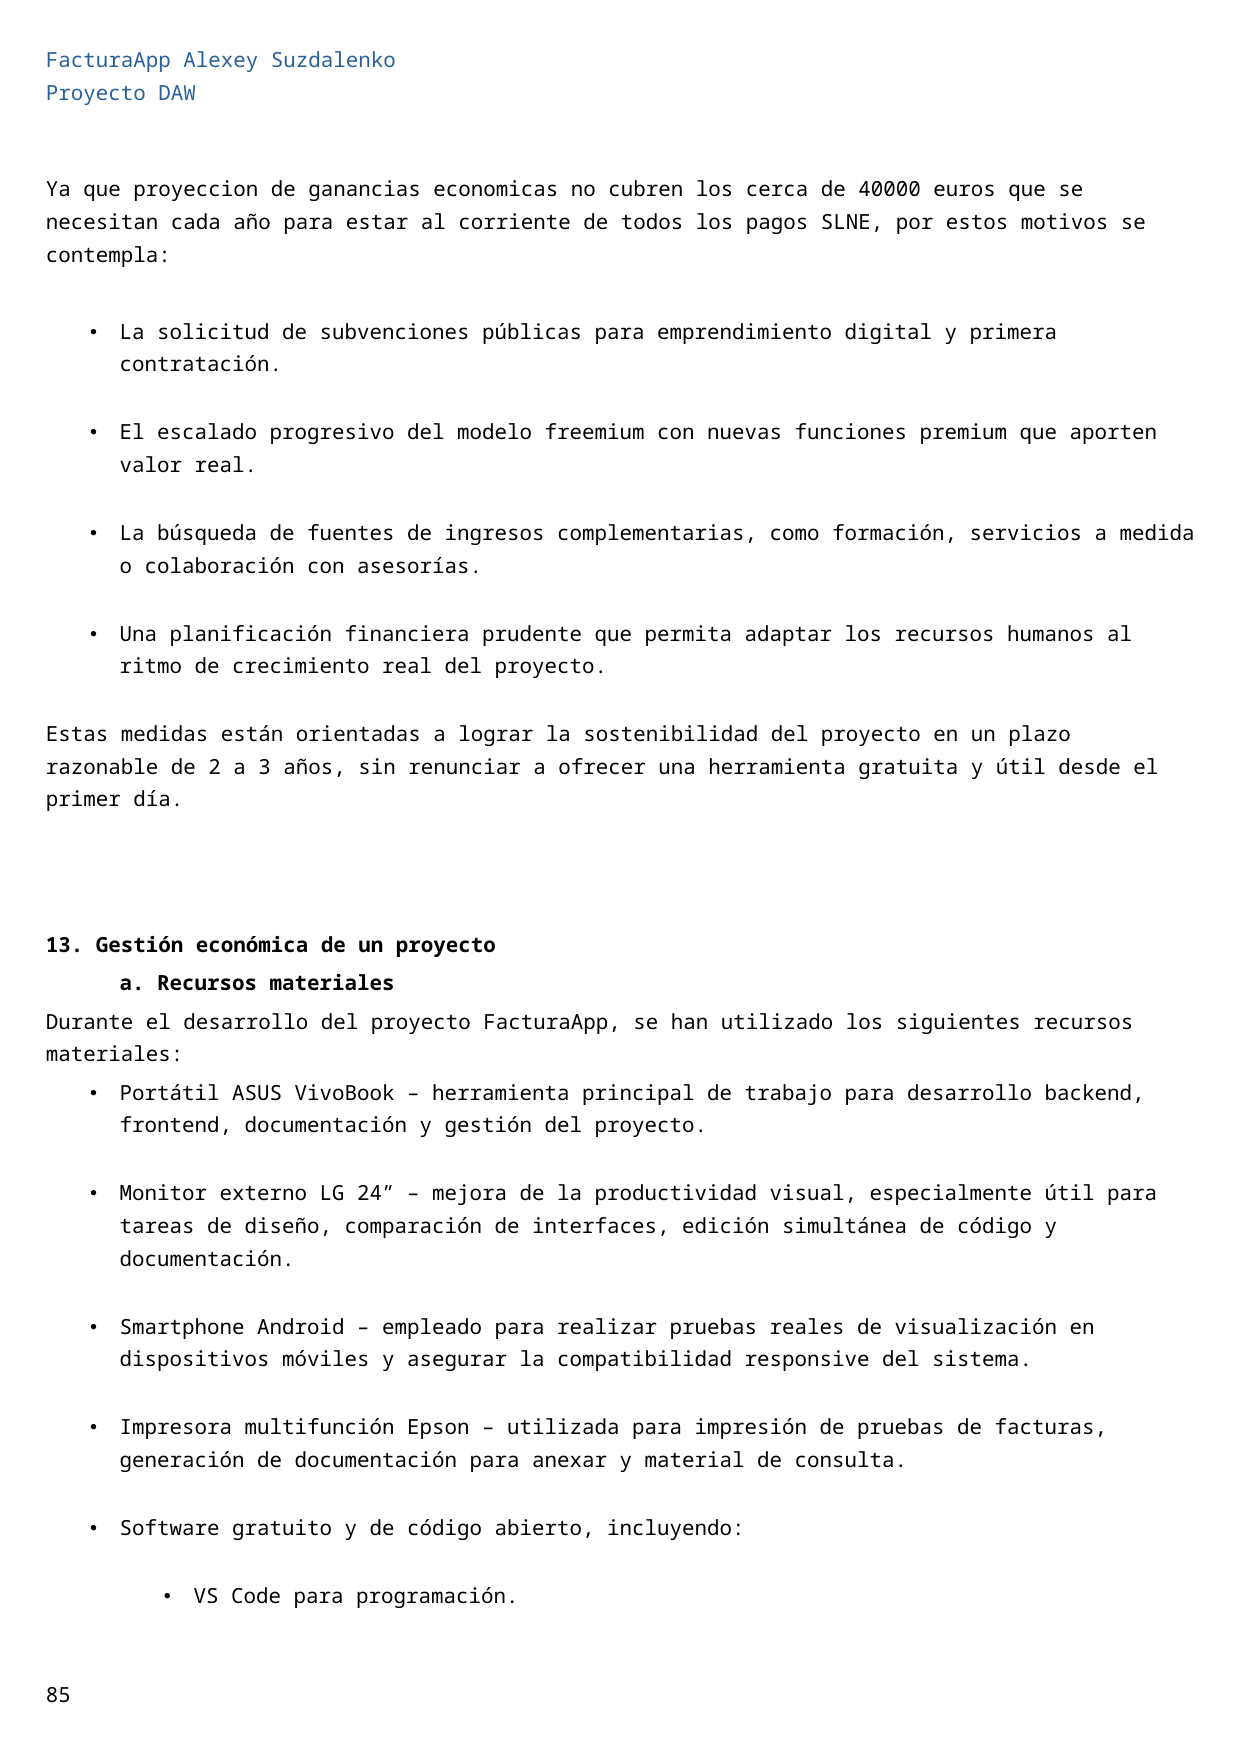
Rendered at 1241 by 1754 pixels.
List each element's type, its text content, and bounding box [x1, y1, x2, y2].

list Impresora multifunción Epson – utilizada para impresión de pruebas de facturas, generación de documentación para anexar y material de consulta. [90, 1412, 1195, 1473]
text Ya que proyeccion de ganancias economicas no cubren los cerca de 40000 euros que se necesitan cada año para estar al corriente de todos los pagos SLNE, por estos motivos se contempla: [46, 174, 1195, 268]
list VS Code para programación. [164, 1581, 1195, 1609]
text Durante el desarrollo del proyecto FacturaApp, se han utilizado los siguientes recursos materiales: [46, 1007, 1195, 1068]
list Monitor externo LG 24” – mejora de la productividad visual, especialmente útil para tareas de diseño, comparación de interfaces, edición simultánea de código y documentación. [90, 1178, 1195, 1272]
list Software gratuito y de código abierto, incluyendo: [90, 1513, 1195, 1541]
text Estas medidas están orientadas a lograr la sostenibilidad del proyecto en un plazo razonable de 2 a 3 años, sin renunciar a ofrecer una herramienta gratuita y útil desde el primer día. [46, 719, 1195, 813]
text 13. Gestión económica de un proyecto [46, 930, 1195, 958]
list El escalado progresivo del modelo freemium con nuevas funciones premium que aporten valor real. [90, 417, 1195, 478]
list La solicitud de subvenciones públicas para emprendimiento digital y primera contratación. [90, 317, 1195, 378]
text a. Recursos materiales [46, 968, 1195, 997]
list Smartphone Android – empleado para realizar pruebas reales de visualización en dispositivos móviles y asegurar la compatibilidad responsive del sistema. [90, 1312, 1195, 1373]
list Portátil ASUS VivoBook – herramienta principal de trabajo para desarrollo backend, frontend, documentación y gestión del proyecto. [90, 1078, 1195, 1139]
list Una planificación financiera prudente que permita adaptar los recursos humanos al ritmo de crecimiento real del proyecto. [90, 619, 1195, 680]
list La búsqueda de fuentes de ingresos complementarias, como formación, servicios a medida o colaboración con asesorías. [90, 518, 1195, 579]
